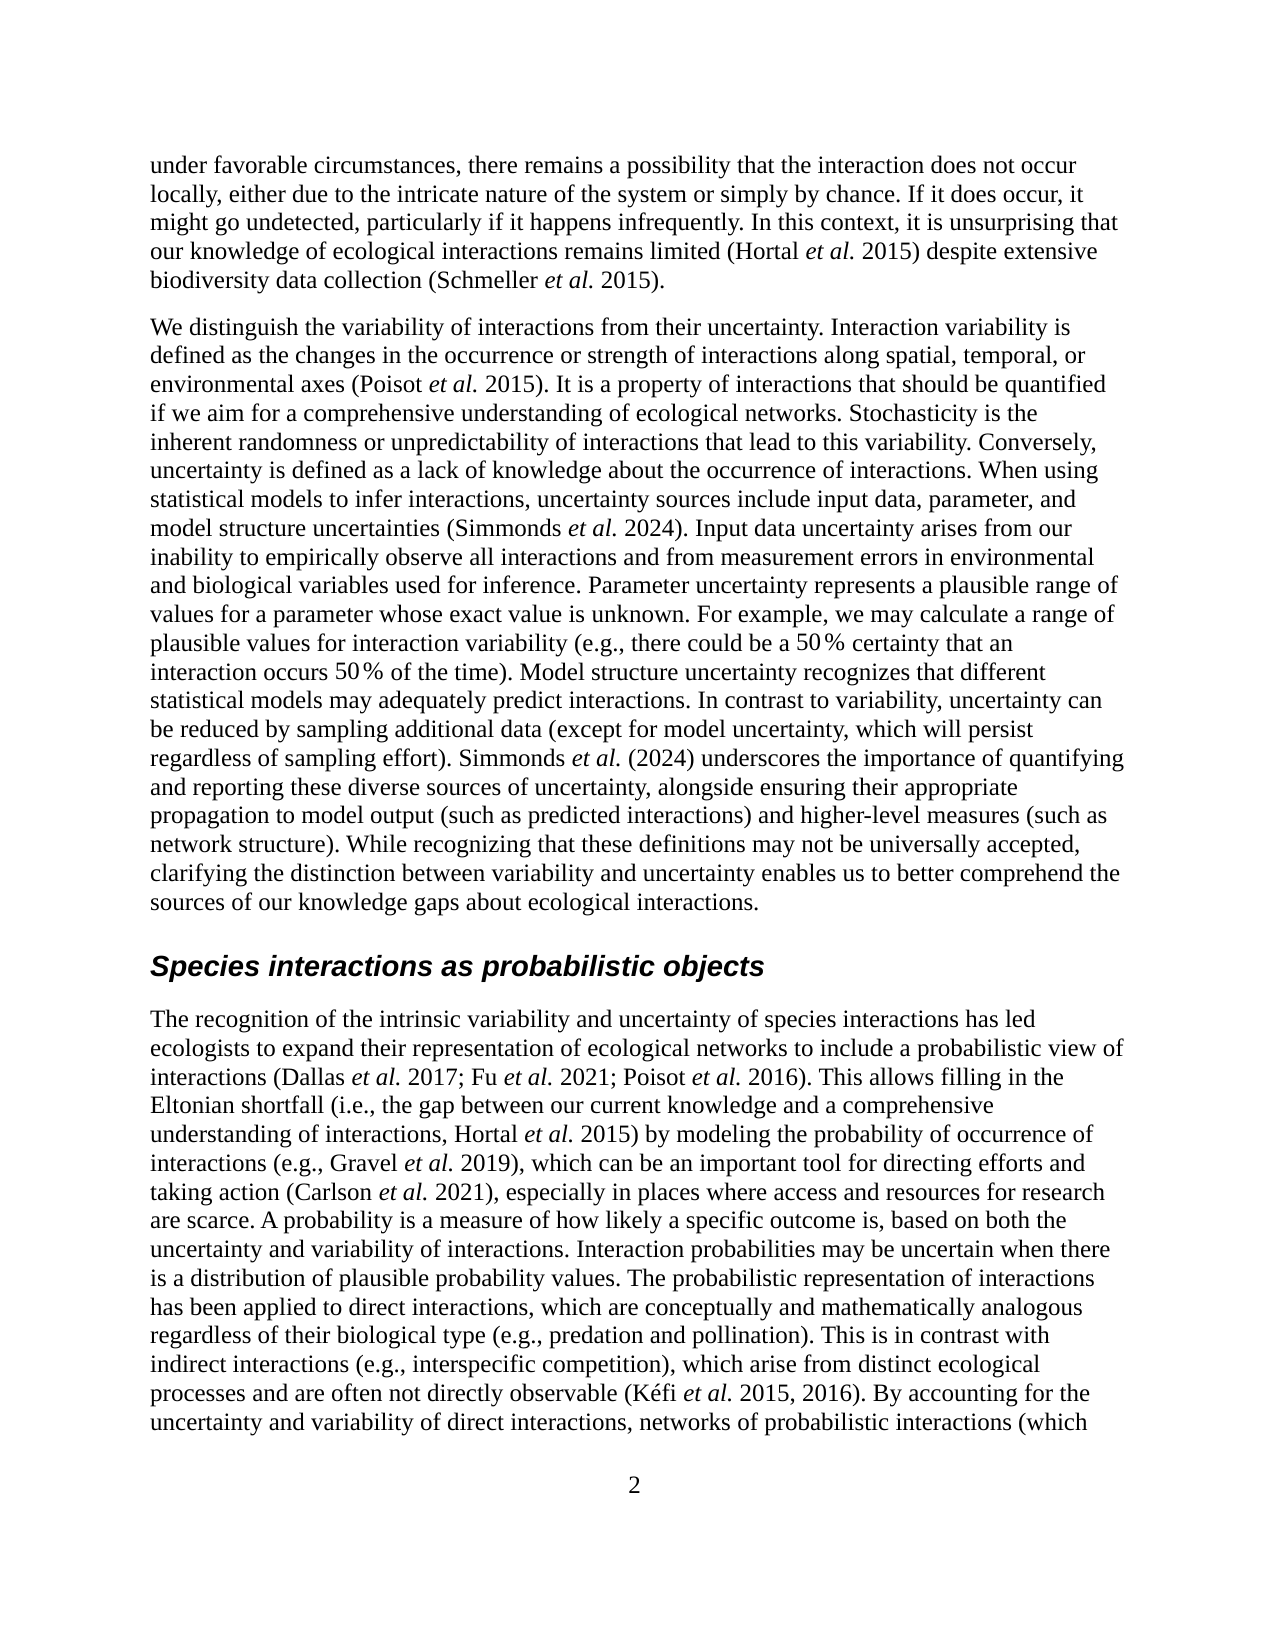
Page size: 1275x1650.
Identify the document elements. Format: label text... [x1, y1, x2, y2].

text under favorable circumstances, there remains a possibility that the interaction does not occur locally, either due to the intricate nature of the system or simply by chance. If it does occur, it might go undetected, particularly if it happens infrequently. In this context, it is unsurprising that our knowledge of ecological interactions remains limited (Hortal et al. 2015) despite extensive biodiversity data collection (Schmeller et al. 2015). [150, 150, 1125, 294]
text We distinguish the variability of interactions from their uncertainty. Interaction variability is defined as the changes in the occurrence or strength of interactions along spatial, temporal, or environmental axes (Poisot et al. 2015). It is a property of interactions that should be quantified if we aim for a comprehensive understanding of ecological networks. Stochasticity is the inherent randomness or unpredictability of interactions that lead to this variability. Conversely, uncertainty is defined as a lack of knowledge about the occurrence of interactions. When using statistical models to infer interactions, uncertainty sources include input data, parameter, and model structure uncertainties (Simmonds et al. 2024). Input data uncertainty arises from our inability to empirically observe all interactions and from measurement errors in environmental and biological variables used for inference. Parameter uncertainty represents a plausible range of values for a parameter whose exact value is unknown. For example, we may calculate a range of plausible values for interaction variability (e.g., there could be a certainty that an interaction occurs of the time). Model structure uncertainty recognizes that different statistical models may adequately predict interactions. In contrast to variability, uncertainty can be reduced by sampling additional data (except for model uncertainty, which will persist regardless of sampling effort). Simmonds et al. (2024) underscores the importance of quantifying and reporting these diverse sources of uncertainty, alongside ensuring their appropriate propagation to model output (such as predicted interactions) and higher-level measures (such as network structure). While recognizing that these definitions may not be universally accepted, clarifying the distinction between variability and uncertainty enables us to better comprehend the sources of our knowledge gaps about ecological interactions. [150, 312, 1125, 915]
subtitle Species interactions as probabilistic objects [150, 949, 1125, 983]
text The recognition of the intrinsic variability and uncertainty of species interactions has led ecologists to expand their representation of ecological networks to include a probabilistic view of interactions (Dallas et al. 2017; Fu et al. 2021; Poisot et al. 2016). This allows filling in the Eltonian shortfall (i.e., the gap between our current knowledge and a comprehensive understanding of interactions, Hortal et al. 2015) by modeling the probability of occurrence of interactions (e.g., Gravel et al. 2019), which can be an important tool for directing efforts and taking action (Carlson et al. 2021), especially in places where access and resources for research are scarce. A probability is a measure of how likely a specific outcome is, based on both the uncertainty and variability of interactions. Interaction probabilities may be uncertain when there is a distribution of plausible probability values. The probabilistic representation of interactions has been applied to direct interactions, which are conceptually and mathematically analogous regardless of their biological type (e.g., predation and pollination). This is in contrast with indirect interactions (e.g., interspecific competition), which arise from distinct ecological processes and are often not directly observable (Kéfi et al. 2015, 2016). By accounting for the uncertainty and variability of direct interactions, networks of probabilistic interactions (which [150, 1004, 1125, 1436]
